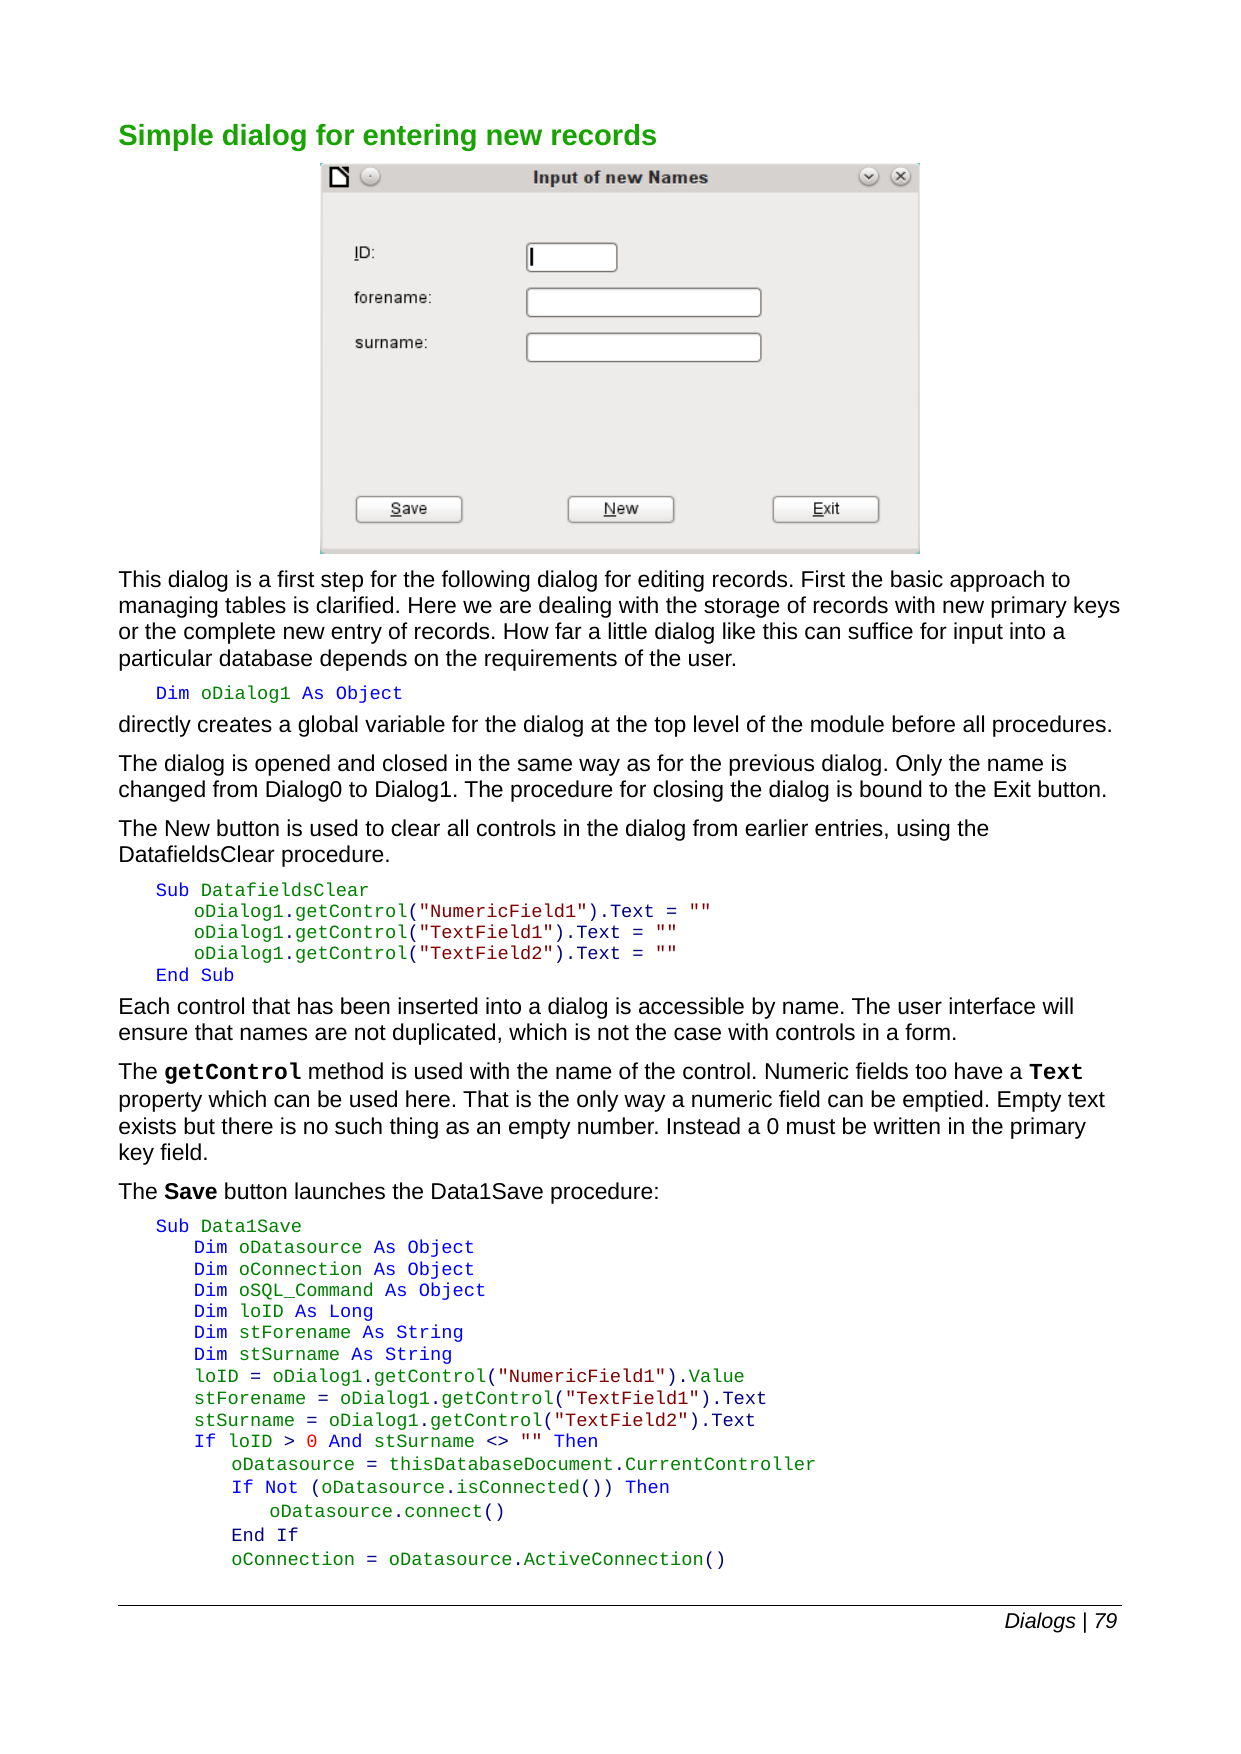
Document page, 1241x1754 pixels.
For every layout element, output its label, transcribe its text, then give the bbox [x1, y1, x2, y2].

text oDatasource = thisDatabaseDocument.CurrentController [156, 1453, 1122, 1477]
text Dim oSQL_Command As Object [156, 1281, 1122, 1302]
text The New button is used to clear all controls in the dialog from earlier entries, using the DatafieldsClear procedure. [118, 815, 1122, 868]
text This dialog is a first step for the following dialog for editing records. First the basic approach to managing tables is clarified. Here we are dealing with the storage of records with new primary keys or the complete new entry of records. How far a little dialog like this can suffice for input into a particular database depends on the requirements of the user. [118, 566, 1122, 671]
text Dim stForename As String [156, 1323, 1122, 1344]
text End If [156, 1524, 1122, 1547]
text Dim oDialog1 As Object [156, 683, 1122, 705]
text stForename = oDialog1.getControl("TextField1").Text [156, 1389, 1122, 1410]
text Dim oConnection As Object [156, 1259, 1122, 1281]
text directly creates a global variable for the dialog at the top level of the module before all procedures. [118, 711, 1122, 737]
text Dim stSurname As String [156, 1344, 1122, 1366]
text Sub DatafieldsClear [156, 880, 1122, 902]
text The getControl method is used with the name of the control. Numeric fields too have a Text property which can be used here. That is the only way a numeric field can be emptied. Empty text exists but there is no such thing as an empty number. Instead a 0 must be written in the primary key field. [118, 1058, 1122, 1165]
picture [320, 163, 920, 554]
text The dialog is opened and closed in the same way as for the previous dialog. Only the name is changed from Dialog0 to Dialog1. The procedure for closing the dialog is bound to the Exit button. [118, 750, 1122, 803]
text The Save button launches the Data1Save procedure: [118, 1178, 1122, 1204]
text Each control that has been inserted into a dialog is accessible by name. The user interface will ensure that names are not duplicated, which is not the case with controls in a form. [118, 993, 1122, 1046]
text Dim oDatasource As Object [156, 1238, 1122, 1259]
text If loID > 0 And stSurname <> "" Then [156, 1432, 1122, 1453]
text oDialog1.getControl("TextField2").Text = "" [156, 944, 1122, 965]
text oDialog1.getControl("NumericField1").Text = "" [156, 902, 1122, 923]
text loID = oDialog1.getControl("NumericField1").Value [156, 1366, 1122, 1389]
subtitle Simple dialog for entering new records [118, 118, 1122, 152]
text oDialog1.getControl("TextField1").Text = "" [156, 923, 1122, 944]
text Sub Data1Save [156, 1217, 1122, 1238]
text oDatasource.connect() [156, 1500, 1122, 1524]
text oConnection = oDatasource.ActiveConnection() [156, 1547, 1122, 1571]
text End Sub [156, 965, 1122, 987]
text Dim loID As Long [156, 1302, 1122, 1323]
text If Not (oDatasource.isConnected()) Then [156, 1477, 1122, 1500]
text stSurname = oDialog1.getControl("TextField2").Text [156, 1410, 1122, 1432]
